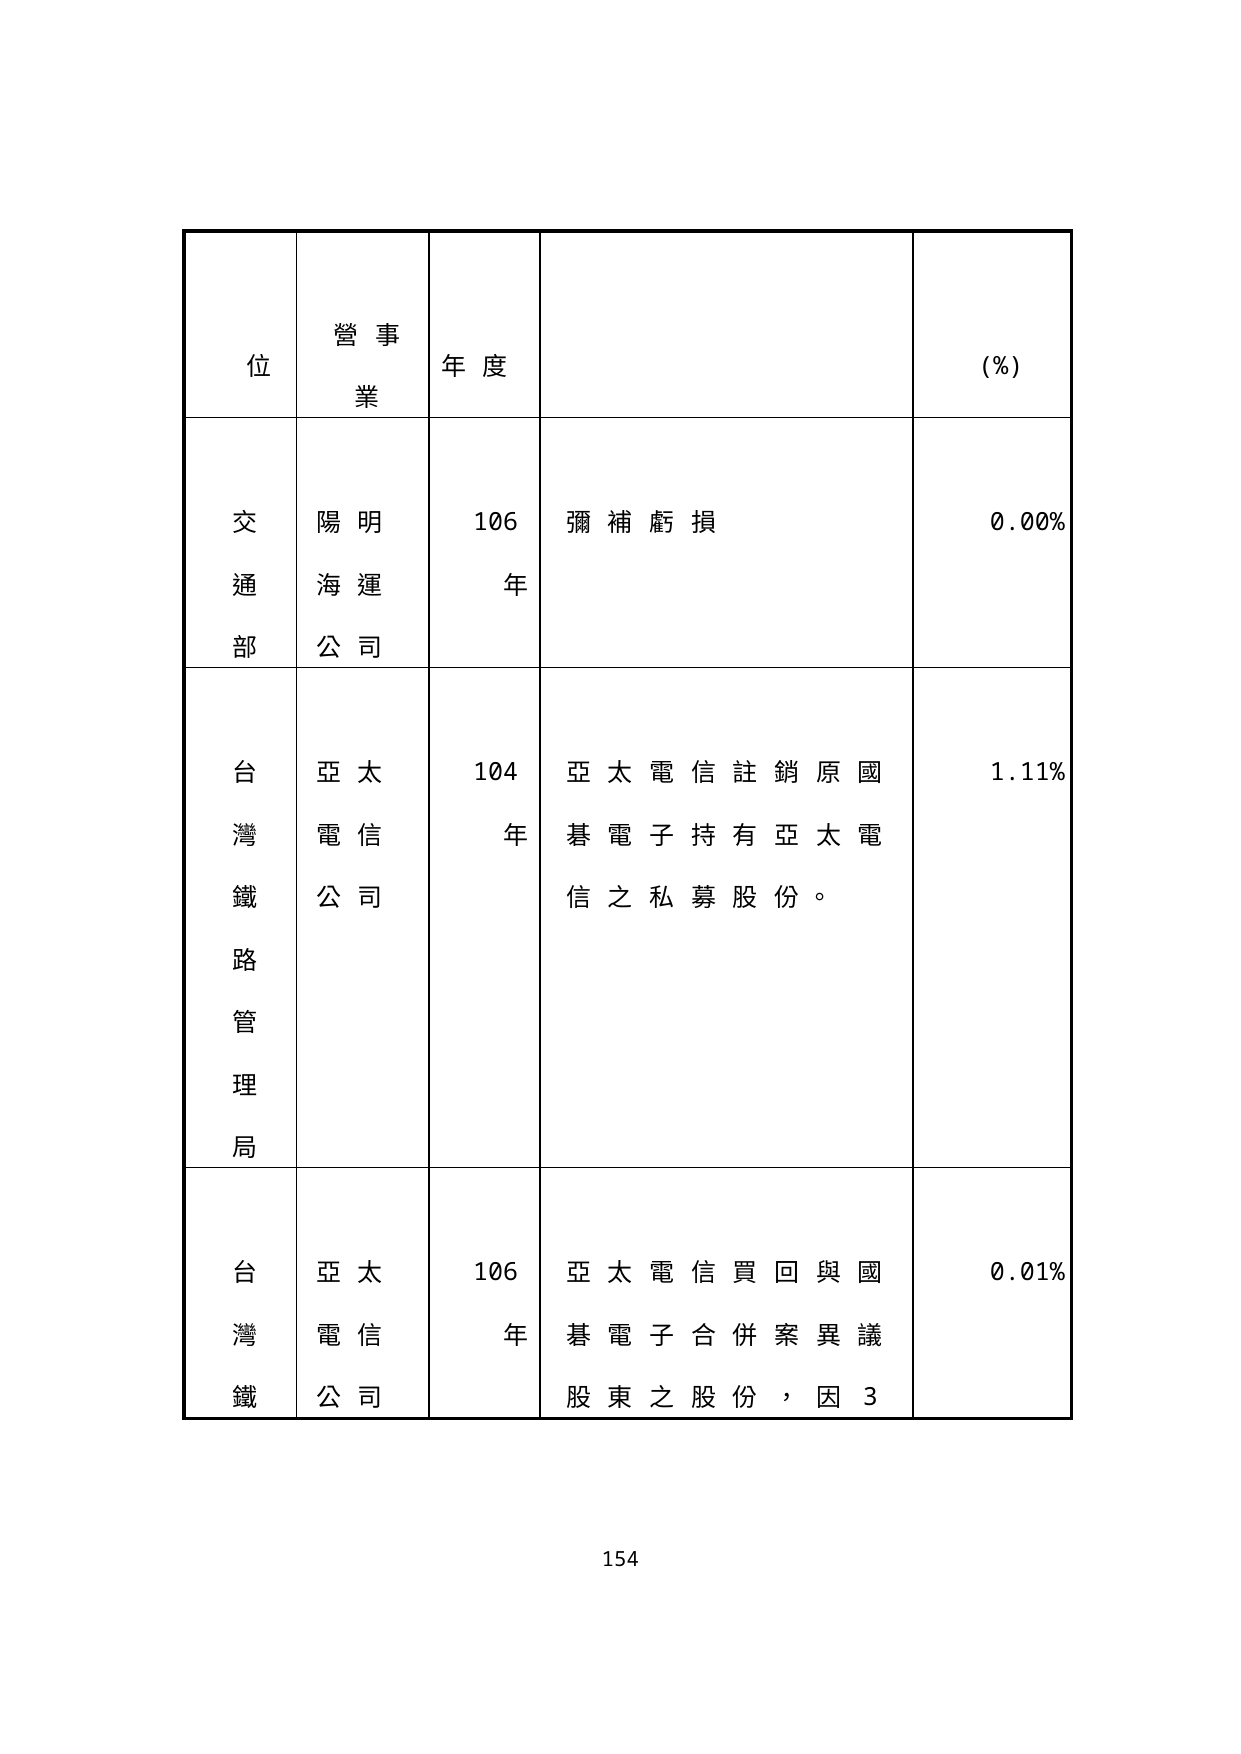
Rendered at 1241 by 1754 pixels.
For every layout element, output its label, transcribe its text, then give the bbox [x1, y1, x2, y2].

table_cell 106年 [430, 1168, 539, 1417]
table_cell 亞太電信買回與國碁電子合併案異議股東之股份，因3 [541, 1168, 912, 1417]
table_cell 0.01% [914, 1168, 1070, 1417]
table_cell 台灣鐵 [186, 1168, 296, 1417]
table_cell 陽明海運公司 [297, 418, 428, 667]
table_cell 106年 [430, 418, 539, 667]
table_header 營事業 [297, 233, 428, 417]
table_cell 交通部 [186, 418, 296, 667]
table_header 位 [186, 233, 296, 417]
table_cell 0.00% [914, 418, 1070, 667]
table_header (%) [914, 233, 1070, 417]
table_header 年度 [430, 233, 539, 417]
table_cell 台灣鐵路管理局 [186, 668, 296, 1167]
table_cell 104年 [430, 668, 539, 1167]
table_cell 亞太電信註銷原國碁電子持有亞太電信之私募股份。 [541, 668, 912, 1167]
table_header [541, 233, 912, 417]
table_cell 亞太電信公司 [297, 668, 428, 1167]
table_cell 彌補虧損 [541, 418, 912, 667]
table_cell 1.11% [914, 668, 1070, 1167]
table_cell 亞太電信公司 [297, 1168, 428, 1417]
